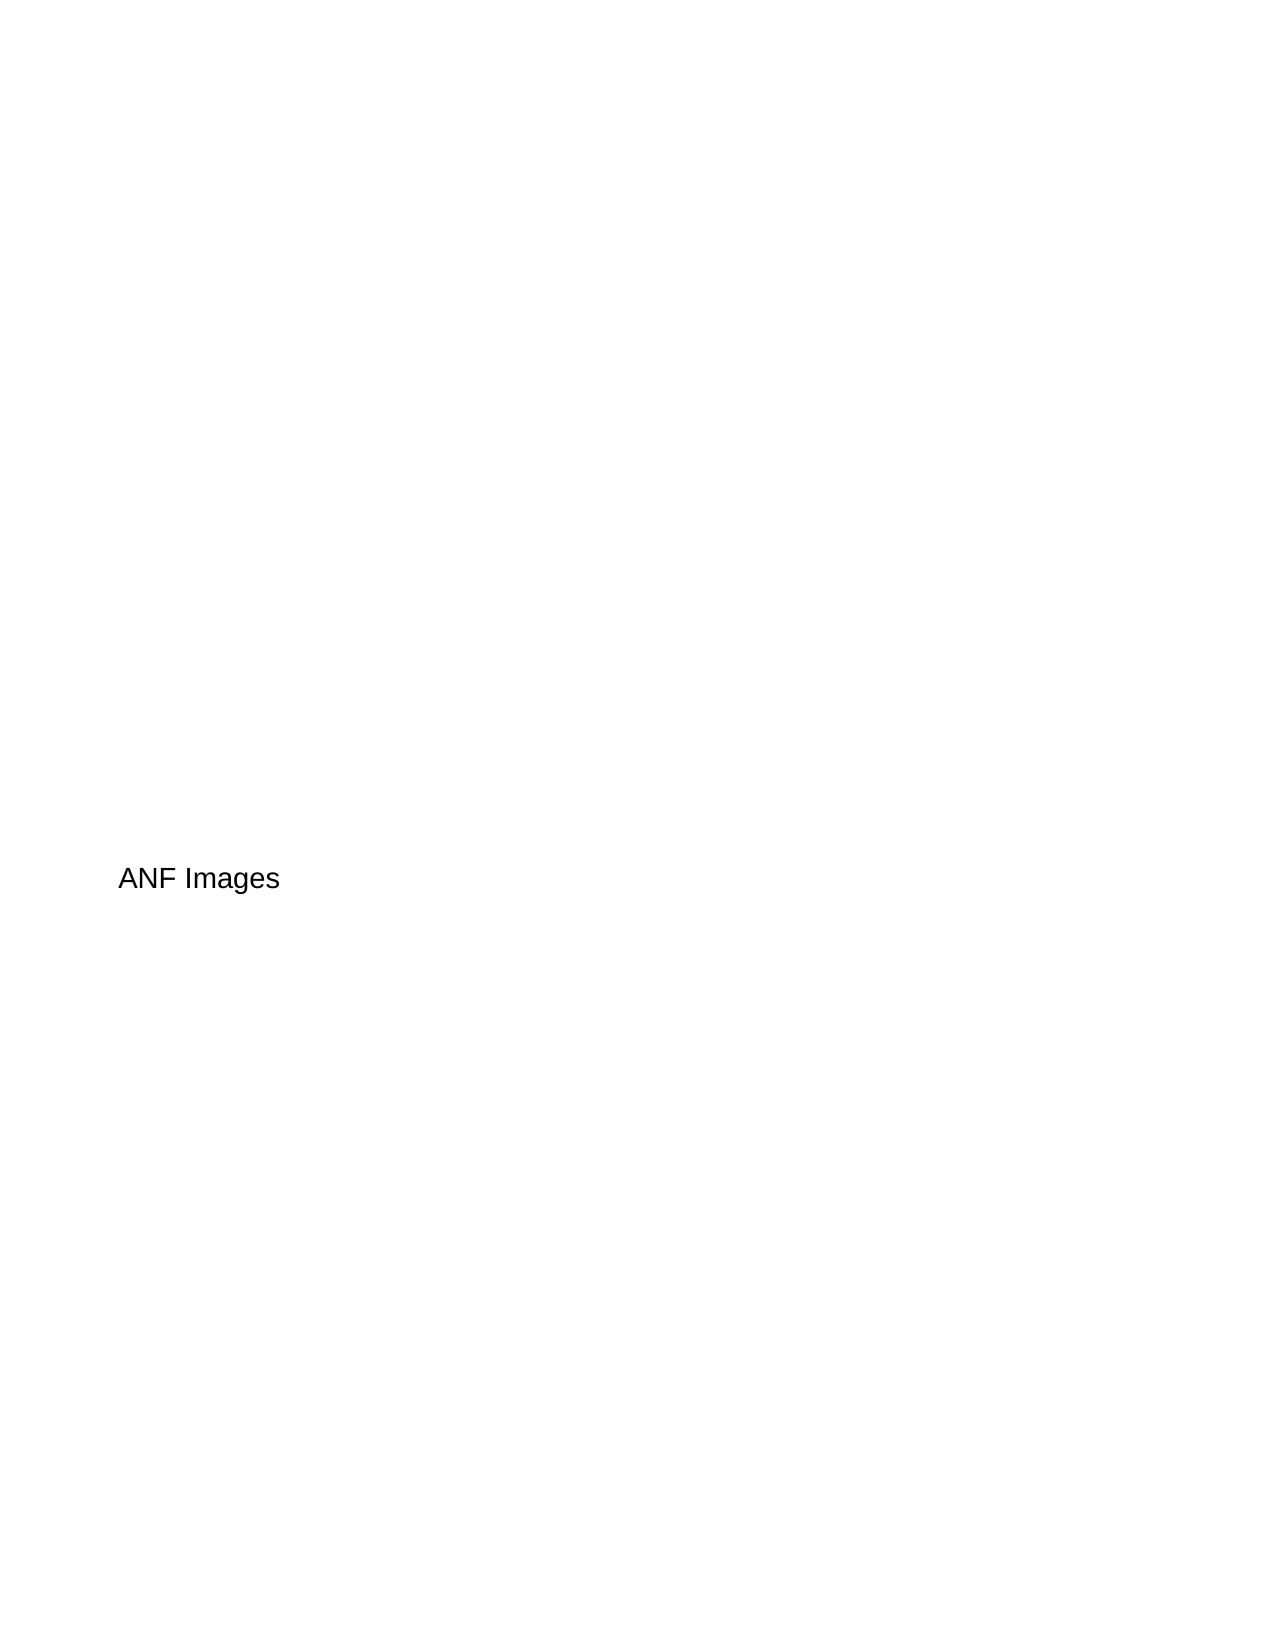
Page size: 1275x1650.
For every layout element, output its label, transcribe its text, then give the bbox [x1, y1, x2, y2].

text ANF Images [118, 861, 1157, 894]
